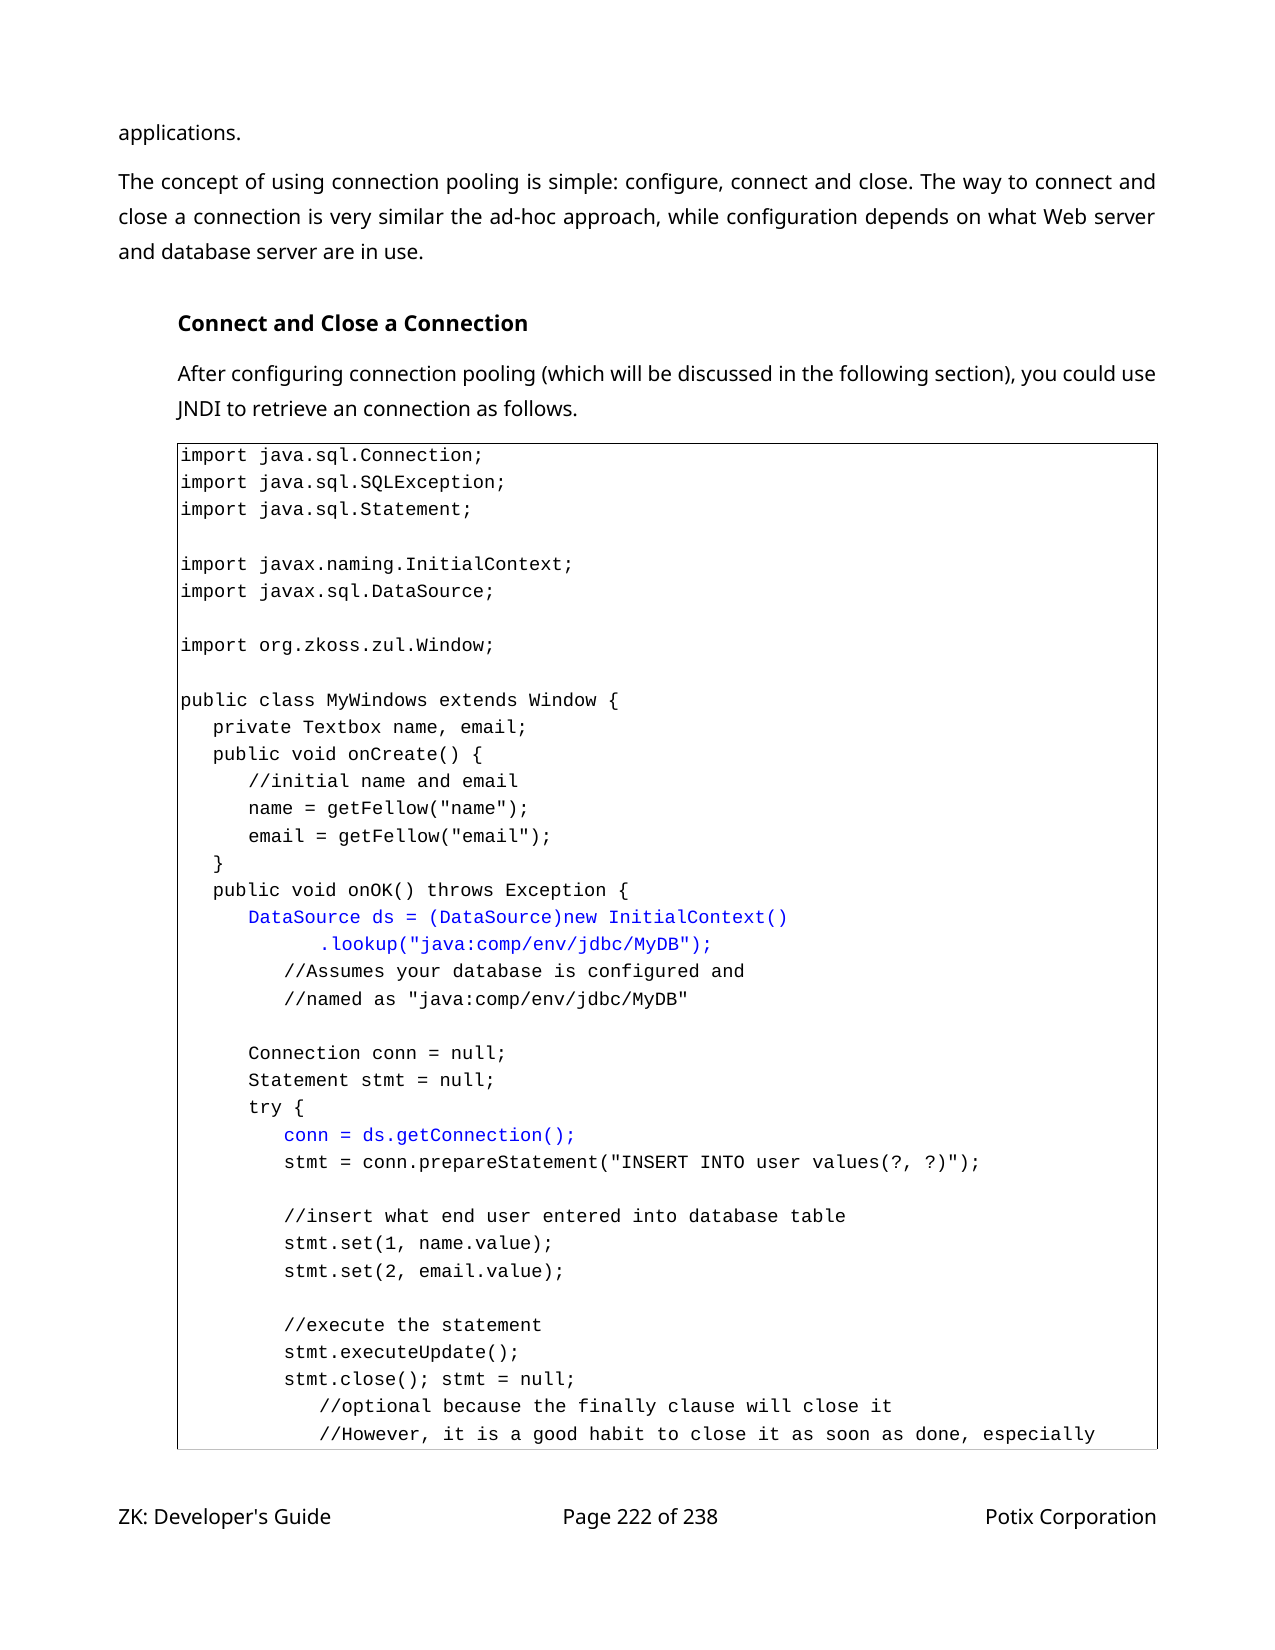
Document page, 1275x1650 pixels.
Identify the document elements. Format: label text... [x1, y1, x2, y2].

text //Assumes your database is configured and [178, 959, 1157, 984]
subtitle Connect and Close a Connection [177, 308, 1157, 338]
text stmt.close(); stmt = null; [178, 1367, 1157, 1391]
text import java.sql.Connection; [178, 444, 1157, 467]
text //insert what end user entered into database table [178, 1204, 1157, 1228]
text stmt.executeUpdate(); [178, 1340, 1157, 1364]
text //named as "java:comp/env/jdbc/MyDB" [178, 987, 1157, 1011]
text //optional because the finally clause will close it [178, 1394, 1157, 1419]
text import javax.naming.InitialContext; [178, 552, 1157, 576]
text conn = ds.getConnection(); [178, 1122, 1157, 1147]
text applications. [118, 118, 1157, 146]
text import java.sql.Statement; [178, 497, 1157, 521]
text stmt = conn.prepareStatement("INSERT INTO user values(?, ?)"); [178, 1150, 1157, 1174]
text try { [178, 1095, 1157, 1119]
text public void onOK() throws Exception { [178, 878, 1157, 902]
text After configuring connection pooling (which will be discussed in the following section), you could use JNDI to retrieve an connection as follows. [177, 359, 1157, 422]
text .lookup("java:comp/env/jdbc/MyDB"); [178, 932, 1157, 956]
text //initial name and email [178, 769, 1157, 793]
text import org.zkoss.zul.Window; [178, 633, 1157, 657]
text private Textbox name, email; [178, 715, 1157, 739]
text //However, it is a good habit to close it as soon as done, especially [178, 1422, 1157, 1449]
text Connection conn = null; [178, 1041, 1157, 1065]
text //execute the statement [178, 1313, 1157, 1337]
text stmt.set(2, email.value); [178, 1258, 1157, 1283]
text public class MyWindows extends Window { [178, 687, 1157, 712]
text DataSource ds = (DataSource)new InitialContext() [178, 905, 1157, 929]
text public void onCreate() { [178, 742, 1157, 766]
text import java.sql.SQLException; [178, 470, 1157, 494]
text Statement stmt = null; [178, 1068, 1157, 1092]
text import javax.sql.DataSource; [178, 579, 1157, 603]
text stmt.set(1, name.value); [178, 1231, 1157, 1256]
text email = getFellow("email"); [178, 823, 1157, 848]
text The concept of using connection pooling is simple: configure, connect and close. The way to connect and close a connection is very similar the ad-hoc approach, while configuration depends on what Web server and database server are in use. [118, 167, 1157, 266]
text name = getFellow("name"); [178, 796, 1157, 821]
text } [178, 851, 1157, 875]
